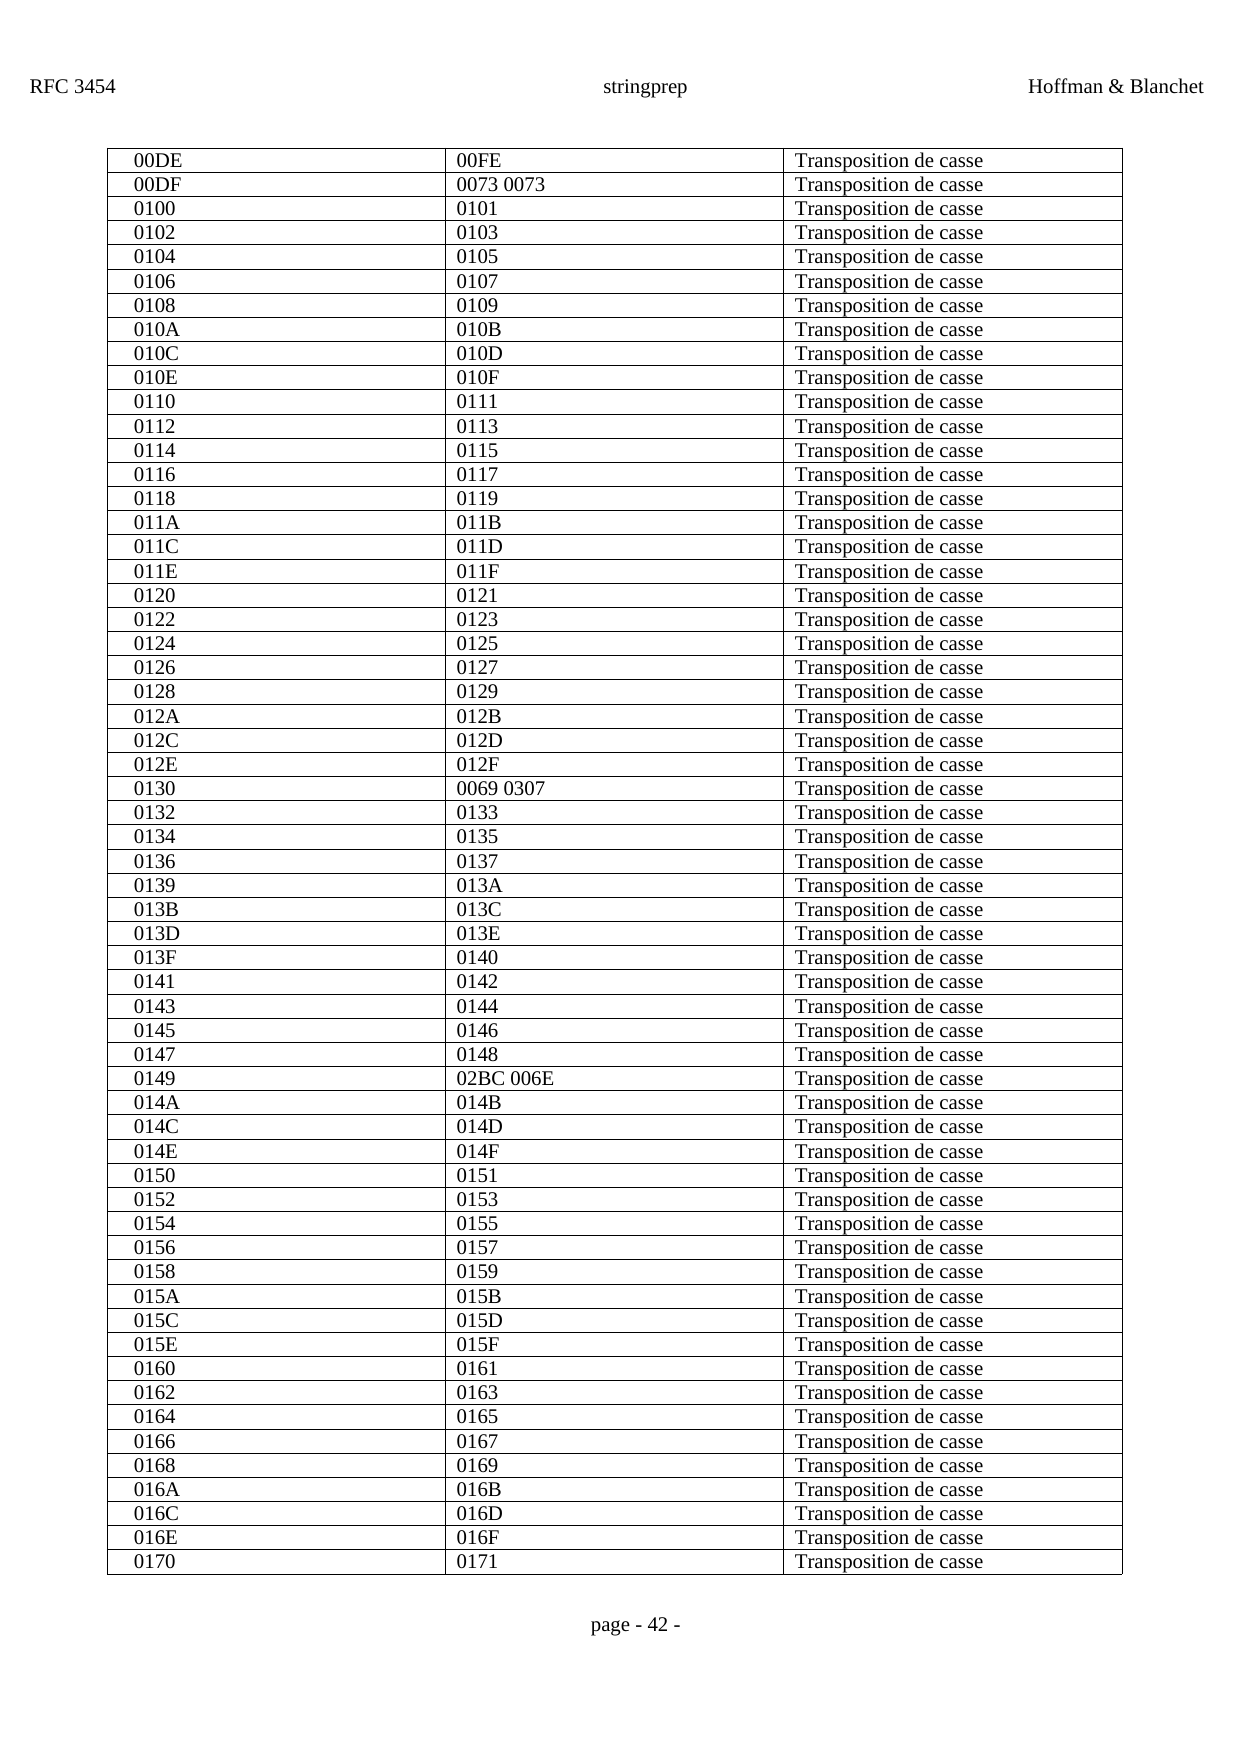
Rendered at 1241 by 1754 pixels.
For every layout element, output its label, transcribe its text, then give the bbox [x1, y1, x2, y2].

table_cell 015E [108, 1333, 445, 1356]
table_cell 0069 0307 [446, 777, 783, 800]
table_cell Transposition de casse [784, 270, 1122, 293]
table_cell 00DE [108, 149, 445, 172]
table_cell 0140 [446, 946, 783, 969]
table_cell 013D [108, 922, 445, 945]
table_cell Transposition de casse [784, 825, 1122, 848]
table_cell 0153 [446, 1188, 783, 1211]
table_cell Transposition de casse [784, 1164, 1122, 1187]
table_cell 0118 [108, 487, 445, 510]
table_cell 0135 [446, 825, 783, 848]
table_cell 0136 [108, 850, 445, 873]
table_cell Transposition de casse [784, 1357, 1122, 1380]
table_cell 00FE [446, 149, 783, 172]
table_cell Transposition de casse [784, 995, 1122, 1018]
table_cell 012A [108, 705, 445, 728]
table_cell 015D [446, 1309, 783, 1332]
table_cell 0111 [446, 390, 783, 413]
table_cell Transposition de casse [784, 656, 1122, 679]
table_cell Transposition de casse [784, 149, 1122, 172]
table_cell 0144 [446, 995, 783, 1018]
table_cell Transposition de casse [784, 850, 1122, 873]
table_cell 0119 [446, 487, 783, 510]
table_cell 010C [108, 342, 445, 365]
table_cell Transposition de casse [784, 535, 1122, 558]
table_cell Transposition de casse [784, 294, 1122, 317]
table_cell 014B [446, 1091, 783, 1114]
table_cell 0127 [446, 656, 783, 679]
table_cell 016C [108, 1502, 445, 1525]
table_cell 0073 0073 [446, 173, 783, 196]
table_cell Transposition de casse [784, 1140, 1122, 1163]
table_cell 016E [108, 1526, 445, 1549]
table_cell Transposition de casse [784, 511, 1122, 534]
table_cell 0121 [446, 584, 783, 607]
table_cell Transposition de casse [784, 1478, 1122, 1501]
table_cell 012D [446, 729, 783, 752]
table_cell 015C [108, 1309, 445, 1332]
table_cell Transposition de casse [784, 1043, 1122, 1066]
table_cell 0122 [108, 608, 445, 631]
table_cell 0124 [108, 632, 445, 655]
table_cell 0164 [108, 1405, 445, 1428]
table_cell Transposition de casse [784, 221, 1122, 244]
table_cell Transposition de casse [784, 1019, 1122, 1042]
table_cell 0133 [446, 801, 783, 824]
table_cell 0114 [108, 439, 445, 462]
table_cell 0115 [446, 439, 783, 462]
table_cell 0171 [446, 1550, 783, 1573]
table_cell 0142 [446, 970, 783, 993]
table_cell 014A [108, 1091, 445, 1114]
table_cell Transposition de casse [784, 1405, 1122, 1428]
table_cell Transposition de casse [784, 1115, 1122, 1138]
table_cell Transposition de casse [784, 898, 1122, 921]
table_cell 0132 [108, 801, 445, 824]
table_cell 0162 [108, 1381, 445, 1404]
table_cell 0104 [108, 245, 445, 268]
table_cell 011A [108, 511, 445, 534]
table_cell 0102 [108, 221, 445, 244]
table_cell 0125 [446, 632, 783, 655]
table_cell 0110 [108, 390, 445, 413]
table_cell Transposition de casse [784, 1212, 1122, 1235]
table_cell 0126 [108, 656, 445, 679]
table_cell 0134 [108, 825, 445, 848]
table_cell 0105 [446, 245, 783, 268]
table_cell 014E [108, 1140, 445, 1163]
table_cell 011F [446, 560, 783, 583]
table_cell Transposition de casse [784, 560, 1122, 583]
table_cell 015A [108, 1285, 445, 1308]
table_cell 0152 [108, 1188, 445, 1211]
table_cell 0106 [108, 270, 445, 293]
table_cell 0139 [108, 874, 445, 897]
table_cell 0146 [446, 1019, 783, 1042]
table_cell 0167 [446, 1430, 783, 1453]
table_cell Transposition de casse [784, 1502, 1122, 1525]
table_cell 012E [108, 753, 445, 776]
table_cell 016A [108, 1478, 445, 1501]
table_cell 0165 [446, 1405, 783, 1428]
table_cell Transposition de casse [784, 1285, 1122, 1308]
table_cell 010E [108, 366, 445, 389]
table_cell 0108 [108, 294, 445, 317]
table_cell Transposition de casse [784, 487, 1122, 510]
table_cell 014F [446, 1140, 783, 1163]
table_cell Transposition de casse [784, 1236, 1122, 1259]
table_cell 0170 [108, 1550, 445, 1573]
table_cell 0130 [108, 777, 445, 800]
table_cell 013A [446, 874, 783, 897]
table_cell 0137 [446, 850, 783, 873]
table_cell 0143 [108, 995, 445, 1018]
table_cell 0107 [446, 270, 783, 293]
table_cell Transposition de casse [784, 1091, 1122, 1114]
table_cell Transposition de casse [784, 753, 1122, 776]
table_cell Transposition de casse [784, 463, 1122, 486]
table_cell Transposition de casse [784, 390, 1122, 413]
table_cell 016F [446, 1526, 783, 1549]
table_cell 0150 [108, 1164, 445, 1187]
table_cell 010D [446, 342, 783, 365]
table_cell 0168 [108, 1454, 445, 1477]
table_cell 0160 [108, 1357, 445, 1380]
table_cell Transposition de casse [784, 922, 1122, 945]
table_cell 011D [446, 535, 783, 558]
table_cell 0163 [446, 1381, 783, 1404]
table_cell Transposition de casse [784, 632, 1122, 655]
table_cell 0123 [446, 608, 783, 631]
table_cell 0148 [446, 1043, 783, 1066]
table_cell 010B [446, 318, 783, 341]
table_cell Transposition de casse [784, 680, 1122, 703]
table_cell Transposition de casse [784, 1260, 1122, 1283]
table_cell Transposition de casse [784, 874, 1122, 897]
table_cell 0128 [108, 680, 445, 703]
table_cell 0116 [108, 463, 445, 486]
table_cell Transposition de casse [784, 197, 1122, 220]
table_cell 0154 [108, 1212, 445, 1235]
table_cell 013C [446, 898, 783, 921]
table_cell Transposition de casse [784, 1309, 1122, 1332]
table_cell 0100 [108, 197, 445, 220]
table_cell Transposition de casse [784, 801, 1122, 824]
table_cell 0161 [446, 1357, 783, 1380]
table_cell 013E [446, 922, 783, 945]
table_cell 0149 [108, 1067, 445, 1090]
table_cell 015B [446, 1285, 783, 1308]
table_cell 014C [108, 1115, 445, 1138]
table_cell Transposition de casse [784, 245, 1122, 268]
table_cell 016D [446, 1502, 783, 1525]
table_cell 0129 [446, 680, 783, 703]
table_cell Transposition de casse [784, 946, 1122, 969]
table_cell 0158 [108, 1260, 445, 1283]
table_cell 014D [446, 1115, 783, 1138]
table_cell Transposition de casse [784, 1454, 1122, 1477]
table_cell 0145 [108, 1019, 445, 1042]
table_cell 0120 [108, 584, 445, 607]
table_cell Transposition de casse [784, 584, 1122, 607]
table_cell 00DF [108, 173, 445, 196]
table_cell Transposition de casse [784, 608, 1122, 631]
table_cell 012F [446, 753, 783, 776]
table_cell 010F [446, 366, 783, 389]
table_cell Transposition de casse [784, 1333, 1122, 1356]
table_cell 0156 [108, 1236, 445, 1259]
table_cell 0151 [446, 1164, 783, 1187]
table_cell 0112 [108, 415, 445, 438]
table_cell Transposition de casse [784, 366, 1122, 389]
table_cell Transposition de casse [784, 342, 1122, 365]
table_cell 016B [446, 1478, 783, 1501]
table_cell 0159 [446, 1260, 783, 1283]
table_cell Transposition de casse [784, 1526, 1122, 1549]
table_cell Transposition de casse [784, 777, 1122, 800]
table_cell 0147 [108, 1043, 445, 1066]
table_cell Transposition de casse [784, 1381, 1122, 1404]
table_cell 0141 [108, 970, 445, 993]
table_cell Transposition de casse [784, 415, 1122, 438]
table_cell 0169 [446, 1454, 783, 1477]
table_cell 013B [108, 898, 445, 921]
table_cell 011C [108, 535, 445, 558]
table_cell Transposition de casse [784, 1430, 1122, 1453]
table_cell Transposition de casse [784, 1188, 1122, 1211]
table_cell Transposition de casse [784, 439, 1122, 462]
table_cell Transposition de casse [784, 970, 1122, 993]
table_cell 013F [108, 946, 445, 969]
table_cell 0166 [108, 1430, 445, 1453]
table_cell Transposition de casse [784, 705, 1122, 728]
table_cell 0155 [446, 1212, 783, 1235]
table_cell 0117 [446, 463, 783, 486]
table_cell 0103 [446, 221, 783, 244]
table_cell 010A [108, 318, 445, 341]
table_cell 0109 [446, 294, 783, 317]
table_cell Transposition de casse [784, 1550, 1122, 1573]
table_cell 0101 [446, 197, 783, 220]
table_cell Transposition de casse [784, 1067, 1122, 1090]
table_cell 012B [446, 705, 783, 728]
table_cell Transposition de casse [784, 729, 1122, 752]
table_cell Transposition de casse [784, 173, 1122, 196]
table_cell 015F [446, 1333, 783, 1356]
table_cell 011B [446, 511, 783, 534]
table_cell 02BC 006E [446, 1067, 783, 1090]
table_cell Transposition de casse [784, 318, 1122, 341]
table_cell 0157 [446, 1236, 783, 1259]
table_cell 0113 [446, 415, 783, 438]
table_cell 011E [108, 560, 445, 583]
table_cell 012C [108, 729, 445, 752]
